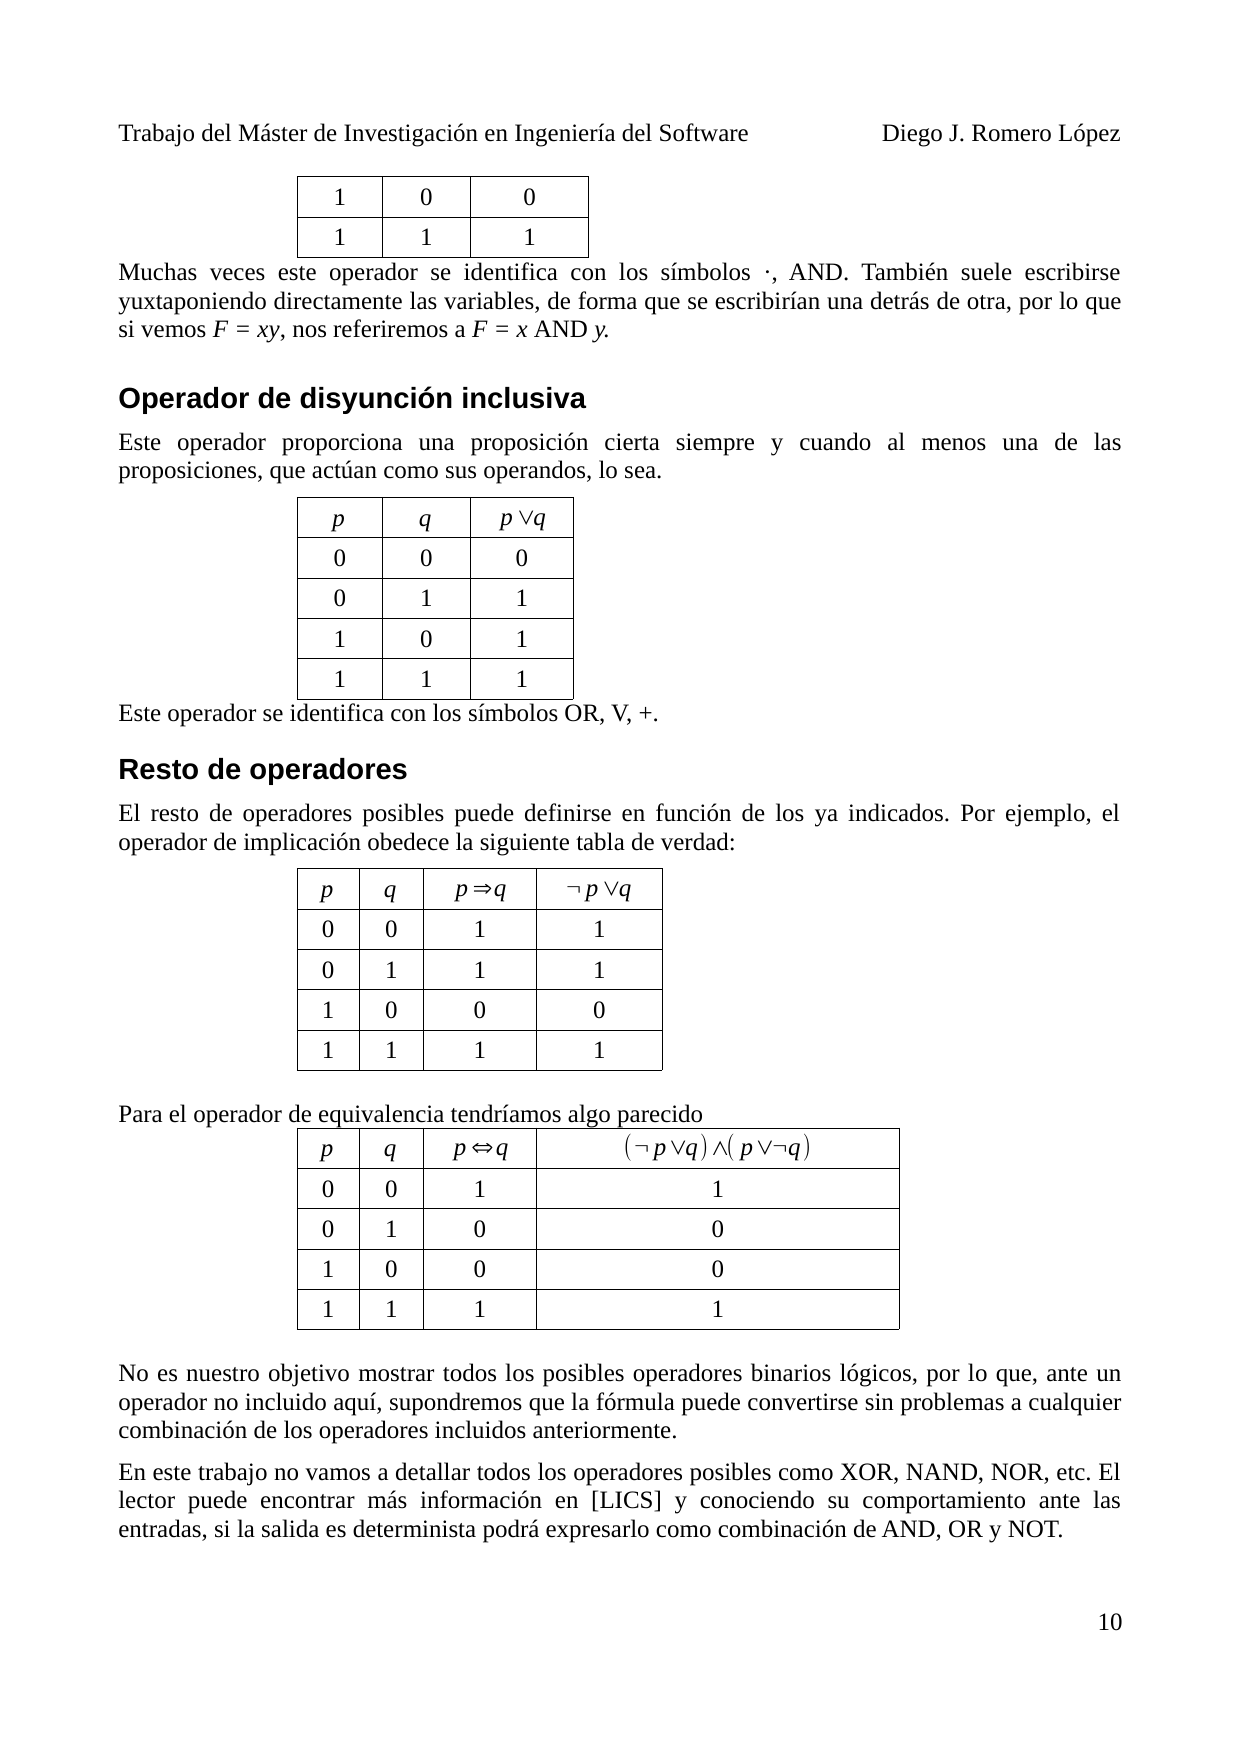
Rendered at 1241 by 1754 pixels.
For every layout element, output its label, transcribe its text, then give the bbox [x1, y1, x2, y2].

table_cell 1 [537, 910, 662, 949]
table_header q [360, 1129, 423, 1168]
table_header [537, 1129, 899, 1168]
table_cell 1 [537, 1031, 662, 1070]
text El resto de operadores posibles puede definirse en función de los ya indicados. Por ejemplo, el operador de implicación obedece la siguiente tabla de verdad: [118, 798, 1122, 856]
table_cell 1 [298, 1250, 359, 1289]
table_cell 0 [424, 1209, 536, 1248]
table_header p [298, 869, 359, 909]
table_cell 0 [298, 1209, 359, 1248]
text En este trabajo no vamos a detallar todos los operadores posibles como XOR, NAND, NOR, etc. El lector puede encontrar más información en [LICS] y conociendo su comportamiento ante las entradas, si la salida es determinista podrá expresarlo como combinación de AND, OR y NOT. [118, 1457, 1122, 1543]
table_cell 0 [298, 538, 382, 577]
table_cell 1 [298, 619, 382, 658]
table_cell 0 [360, 990, 423, 1029]
table_cell 1 [298, 1290, 359, 1329]
table_cell 0 [298, 579, 382, 618]
table_cell 0 [360, 1250, 423, 1289]
text Este operador proporciona una proposición cierta siempre y cuando al menos una de las proposiciones, que actúan como sus operandos, lo sea. [118, 427, 1122, 484]
table_cell 1 [471, 619, 573, 658]
table_cell 1 [537, 1290, 899, 1329]
table_cell 1 [360, 950, 423, 989]
table_header p [298, 498, 382, 537]
table_cell 0 [383, 538, 470, 577]
table_cell 1 [471, 579, 573, 618]
table_cell 1 [298, 659, 382, 698]
table_header q [360, 869, 423, 909]
table_cell 0 [383, 177, 470, 217]
table_cell 1 [471, 659, 573, 698]
table_header q [383, 498, 470, 537]
text Este operador se identifica con los símbolos OR, V, +. [118, 698, 1122, 727]
table_cell 0 [360, 1169, 423, 1208]
table_cell 1 [360, 1290, 423, 1329]
text Muchas veces este operador se identifica con los símbolos ·, AND. También suele escribirse yuxtaponiendo directamente las variables, de forma que se escribirían una detrás de otra, por lo que si vemos F = xy, nos referiremos a F = x AND y. [118, 257, 1122, 343]
table_cell 0 [383, 619, 470, 658]
table_cell 0 [537, 1209, 899, 1248]
table_cell 1 [424, 950, 536, 989]
table_cell 1 [424, 1169, 536, 1208]
table_header [471, 498, 573, 537]
table_cell 0 [471, 538, 573, 577]
table_cell 0 [537, 990, 662, 1029]
table_cell 1 [298, 990, 359, 1029]
table_cell 1 [298, 177, 382, 217]
table_cell 0 [424, 1250, 536, 1289]
table_cell 1 [298, 1031, 359, 1070]
table_cell 0 [360, 910, 423, 949]
table_cell 0 [424, 990, 536, 1029]
table_cell 1 [424, 1031, 536, 1070]
text Para el operador de equivalencia tendríamos algo parecido [118, 1099, 1122, 1127]
table_cell 1 [383, 579, 470, 618]
table_cell 0 [537, 1250, 899, 1289]
subtitle Operador de disyunción inclusiva [118, 381, 1122, 414]
table_header [537, 869, 662, 909]
table_header p [298, 1129, 359, 1168]
table_cell 0 [298, 1169, 359, 1208]
table_cell 1 [424, 910, 536, 949]
table_cell 0 [298, 950, 359, 989]
table_header [424, 869, 536, 909]
table_cell 1 [298, 218, 382, 257]
table_cell 1 [471, 218, 588, 257]
table_cell 1 [537, 950, 662, 989]
table_cell 1 [383, 659, 470, 698]
table_cell 1 [360, 1209, 423, 1248]
table_cell 1 [424, 1290, 536, 1329]
text No es nuestro objetivo mostrar todos los posibles operadores binarios lógicos, por lo que, ante un operador no incluido aquí, supondremos que la fórmula puede convertirse sin problemas a cualquier combinación de los operadores incluidos anteriormente. [118, 1358, 1122, 1444]
table_header [424, 1129, 536, 1168]
table_cell 1 [537, 1169, 899, 1208]
table_cell 0 [298, 910, 359, 949]
table_cell 1 [383, 218, 470, 257]
subtitle Resto de operadores [118, 752, 1122, 786]
table_cell 1 [360, 1031, 423, 1070]
table_cell 0 [471, 177, 588, 217]
